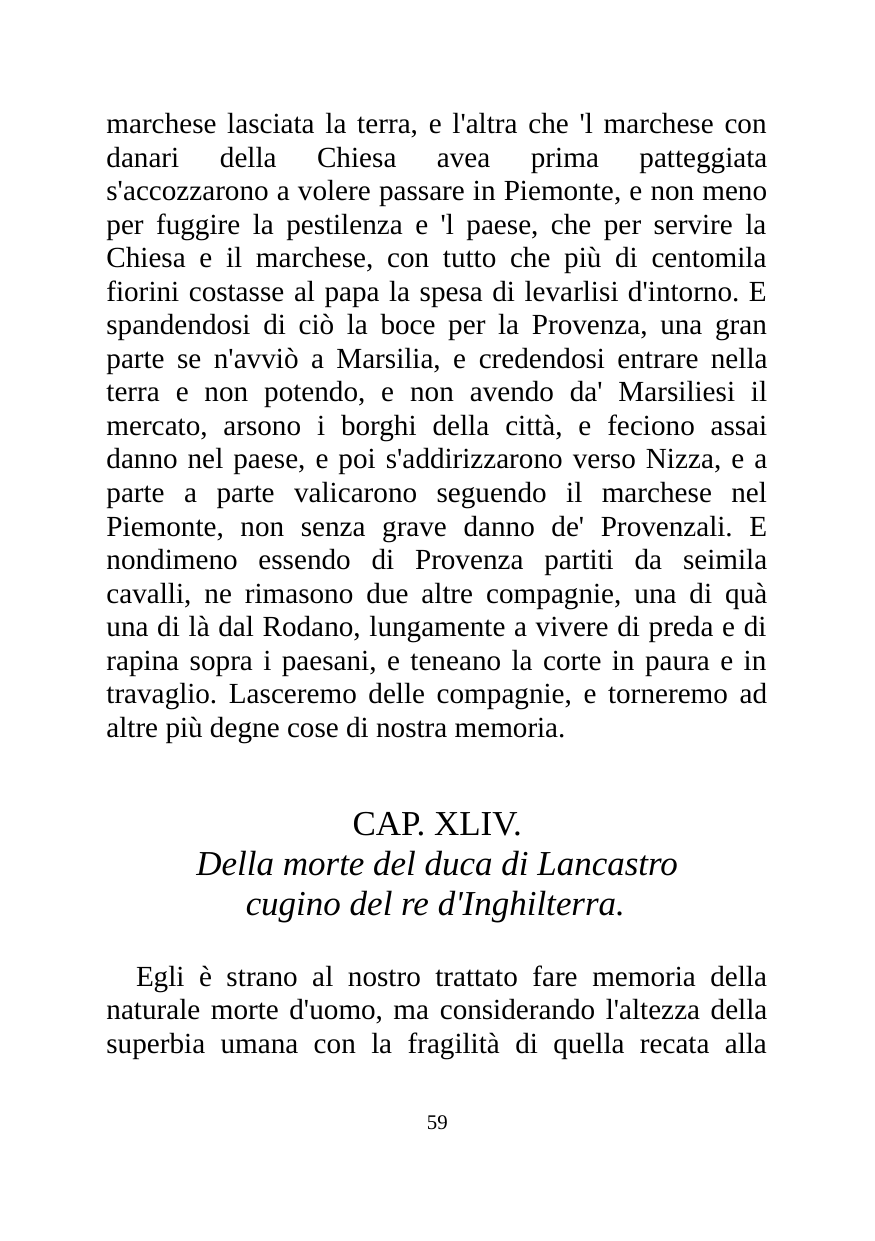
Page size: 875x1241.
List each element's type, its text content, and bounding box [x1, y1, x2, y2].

text Egli è strano al nostro trattato fare memoria della naturale morte d'uomo, ma considerando l'altezza della superbia umana con la fragilità di quella recata alla [106, 959, 768, 1059]
text marchese lasciata la terra, e l'altra che 'l marchese con danari della Chiesa avea prima patteggiata s'accozzarono a volere passare in Piemonte, e non meno per fuggire la pestilenza e 'l paese, che per servire la Chiesa e il marchese, con tutto che più di centomila fiorini costasse al papa la spesa di levarlisi d'intorno. E spandendosi di ciò la boce per la Provenza, una gran parte se n'avviò a Marsilia, e credendosi entrare nella terra e non potendo, e non avendo da' Marsiliesi il mercato, arsono i borghi della città, e feciono assai danno nel paese, e poi s'addirizzarono verso Nizza, e a parte a parte valicarono seguendo il marchese nel Piemonte, non senza grave danno de' Provenzali. E nondimeno essendo di Provenza partiti da seimila cavalli, ne rimasono due altre compagnie, una di quà una di là dal Rodano, lungamente a vivere di preda e di rapina sopra i paesani, e teneano la corte in paura e in travaglio. Lasceremo delle compagnie, e torneremo ad altre più degne cose di nostra memoria. [106, 106, 768, 743]
subtitle CAP. XLIV. Della morte del duca di Lancastro cugino del re d'Inghilterra. [106, 803, 768, 923]
